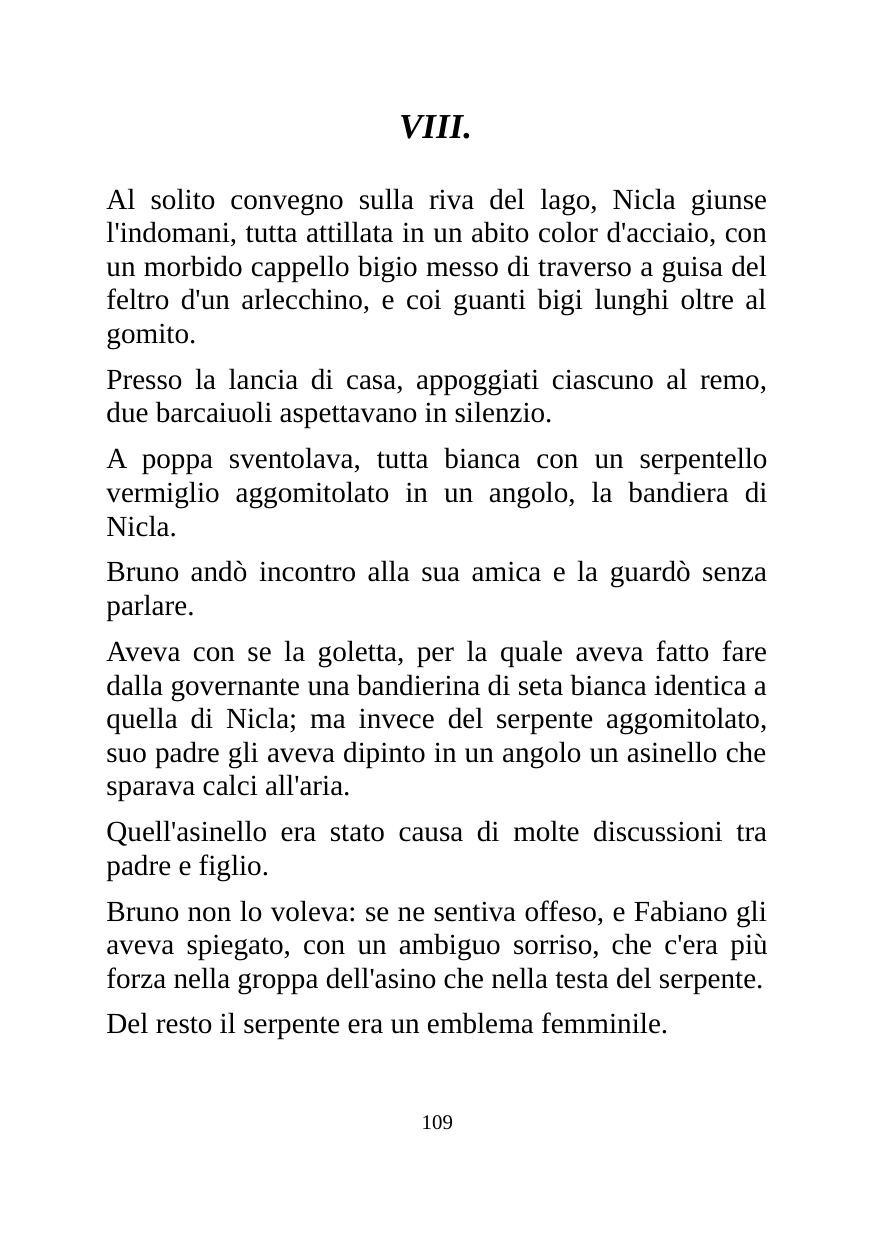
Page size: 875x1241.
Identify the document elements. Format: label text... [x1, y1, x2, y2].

text Presso la lancia di casa, appoggiati ciascuno al remo, due barcaiuoli aspettavano in silenzio. [106, 362, 768, 429]
subtitle VIII. [106, 106, 768, 146]
text Al solito convegno sulla riva del lago, Nicla giunse l'indomani, tutta attillata in un abito color d'acciaio, con un morbido cappello bigio messo di traverso a guisa del feltro d'un arlecchino, e coi guanti bigi lunghi oltre al gomito. [106, 182, 768, 349]
text Bruno andò incontro alla sua amica e la guardò senza parlare. [106, 554, 768, 622]
text Aveva con se la goletta, per la quale aveva fatto fare dalla governante una bandierina di seta bianca identica a quella di Nicla; ma invece del serpente aggomitolato, suo padre gli aveva dipinto in un angolo un asinello che sparava calci all'aria. [106, 634, 768, 802]
text Bruno non lo voleva: se ne sentiva offeso, e Fabiano gli aveva spiegato, con un ambiguo sorriso, che c'era più forza nella groppa dell'asino che nella testa del serpente. [106, 894, 768, 994]
text Quell'asinello era stato causa di molte discussioni tra padre e figlio. [106, 814, 768, 881]
text Del resto il serpente era un emblema femminile. [106, 1007, 768, 1040]
text A poppa sventolava, tutta bianca con un serpentello vermiglio aggomitolato in un angolo, la bandiera di Nicla. [106, 442, 768, 542]
